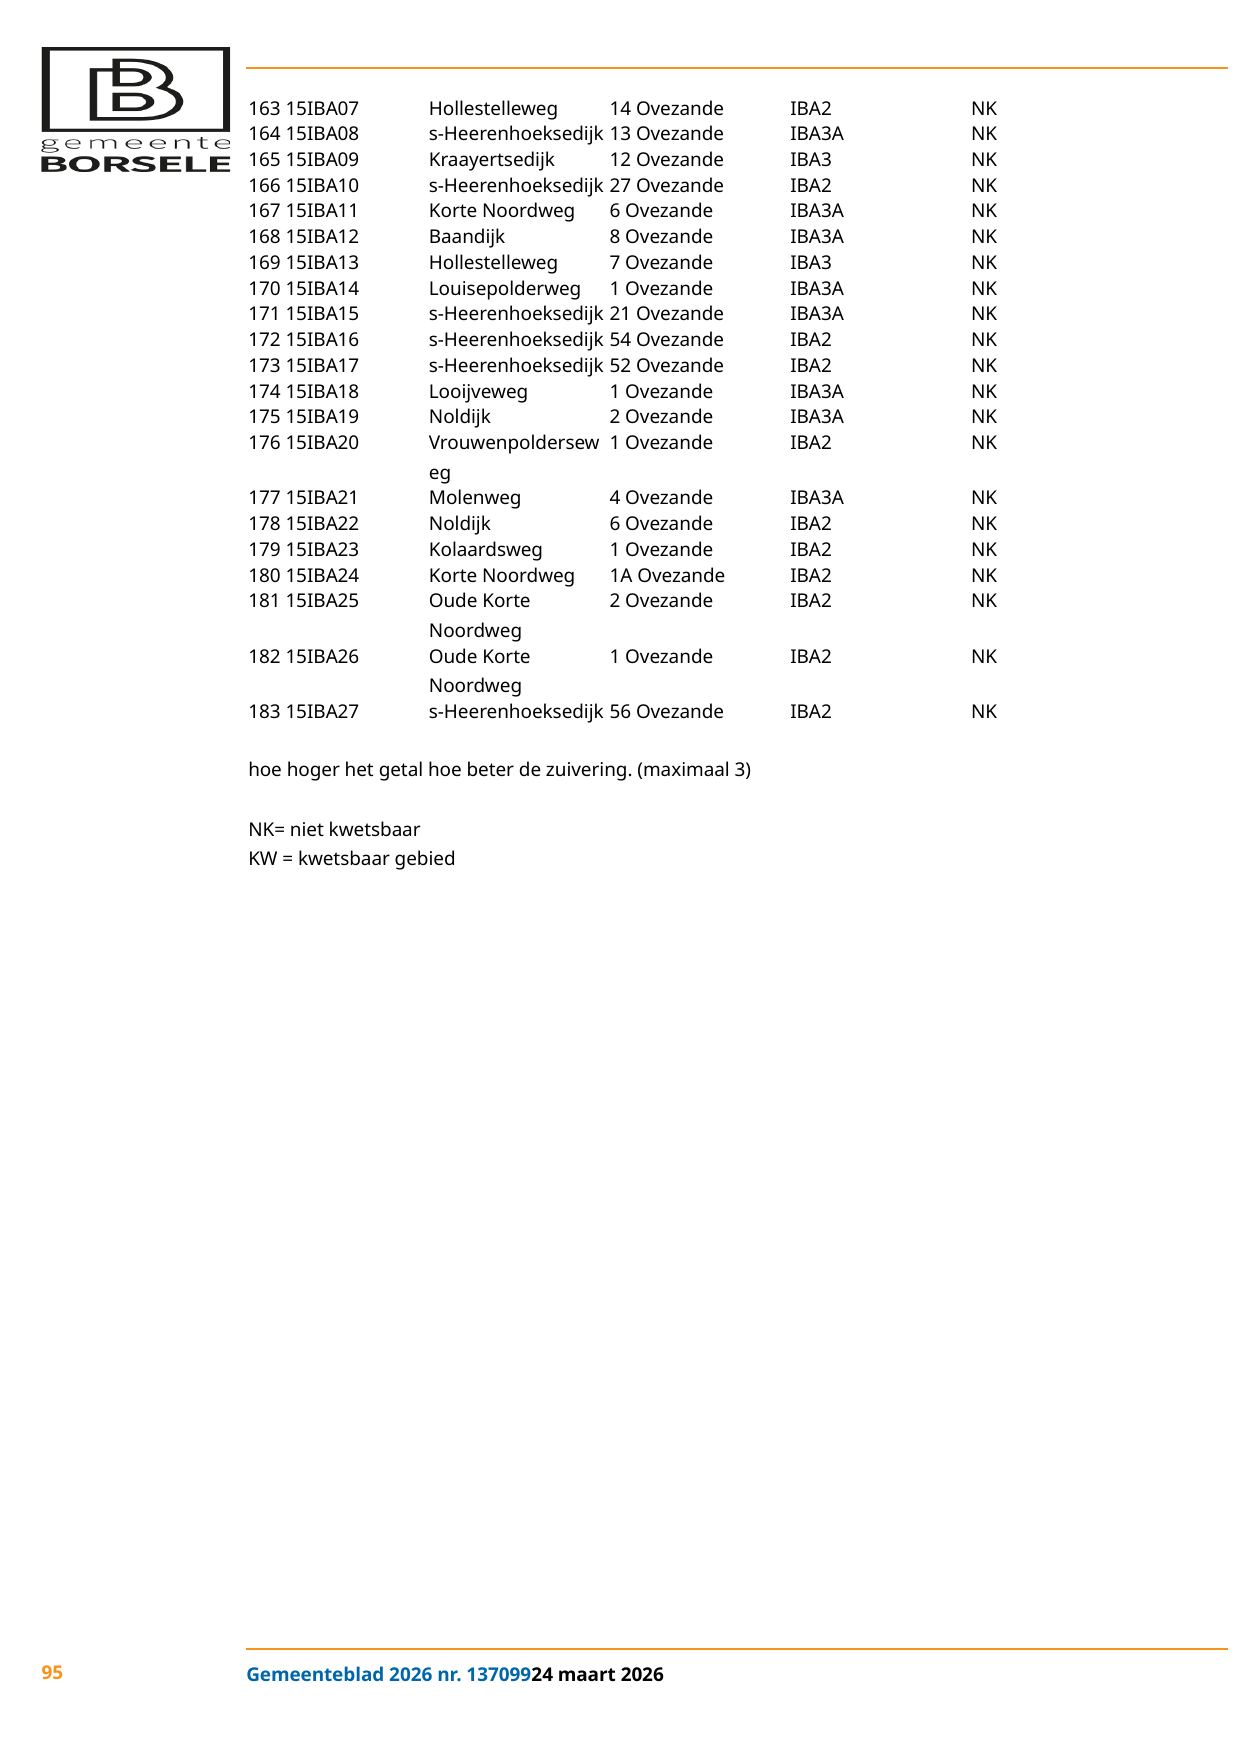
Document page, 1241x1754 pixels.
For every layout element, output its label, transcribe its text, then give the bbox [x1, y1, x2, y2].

table_cell IBA3A [790, 224, 971, 249]
table_cell 168 15IBA12 [248, 224, 429, 249]
table_cell 1 Ovezande [609, 643, 790, 698]
table_cell NK [971, 352, 1152, 378]
table_cell IBA3A [790, 275, 971, 301]
table_cell 180 15IBA24 [248, 562, 429, 587]
table_cell 175 15IBA19 [248, 404, 429, 429]
table_cell IBA3A [790, 485, 971, 510]
table_cell NK [971, 536, 1152, 562]
table_cell NK [971, 378, 1152, 403]
table_cell Oude Korte Noordweg [429, 588, 609, 643]
table_cell s-Heerenhoeksedijk [429, 301, 609, 326]
table_cell NK [971, 562, 1152, 587]
table_cell 6 Ovezande [609, 510, 790, 536]
table_cell 176 15IBA20 [248, 429, 429, 484]
table_cell 21 Ovezande [609, 301, 790, 326]
table_cell NK [971, 510, 1152, 536]
table_cell 56 Ovezande [609, 698, 790, 724]
table_cell 1 Ovezande [609, 429, 790, 484]
table_cell 6 Ovezande [609, 198, 790, 223]
table_cell 169 15IBA13 [248, 249, 429, 275]
table_cell NK [971, 95, 1152, 121]
table_cell IBA2 [790, 698, 971, 724]
table_cell Noldijk [429, 510, 609, 536]
table_cell Hollestelleweg [429, 95, 609, 121]
table_cell IBA2 [790, 510, 971, 536]
table_cell NK [971, 326, 1152, 352]
table_cell NK [971, 121, 1152, 146]
table_cell Kolaardsweg [429, 536, 609, 562]
table_cell IBA2 [790, 326, 971, 352]
table_cell 171 15IBA15 [248, 301, 429, 326]
table_cell 7 Ovezande [609, 249, 790, 275]
table_cell 54 Ovezande [609, 326, 790, 352]
table_cell NK [971, 404, 1152, 429]
table_cell NK [971, 146, 1152, 172]
table_cell IBA2 [790, 536, 971, 562]
table_cell IBA3A [790, 378, 971, 403]
table_cell 12 Ovezande [609, 146, 790, 172]
table_cell NK [971, 485, 1152, 510]
table_cell s-Heerenhoeksedijk [429, 326, 609, 352]
table_cell NK [971, 698, 1152, 724]
table_cell 166 15IBA10 [248, 172, 429, 198]
table_cell s-Heerenhoeksedijk [429, 698, 609, 724]
table_cell 182 15IBA26 [248, 643, 429, 698]
table_cell IBA3 [790, 146, 971, 172]
table_cell s-Heerenhoeksedijk [429, 172, 609, 198]
table_cell NK [971, 301, 1152, 326]
table_cell NK [971, 224, 1152, 249]
table_cell 1 Ovezande [609, 275, 790, 301]
table_cell Noldijk [429, 404, 609, 429]
table_cell NK [971, 588, 1152, 643]
table_cell Louisepolderweg [429, 275, 609, 301]
table_cell 172 15IBA16 [248, 326, 429, 352]
table_cell Korte Noordweg [429, 562, 609, 587]
table_cell IBA3A [790, 198, 971, 223]
table_cell Vrouwenpolderseweg [429, 429, 609, 484]
table_cell IBA3 [790, 249, 971, 275]
table_cell 179 15IBA23 [248, 536, 429, 562]
table_cell 178 15IBA22 [248, 510, 429, 536]
table_cell 1 Ovezande [609, 378, 790, 403]
table_cell Oude Korte Noordweg [429, 643, 609, 698]
table_cell 2 Ovezande [609, 588, 790, 643]
text KW = kwetsbaar gebied [248, 845, 1152, 871]
table_cell IBA2 [790, 95, 971, 121]
table_cell Korte Noordweg [429, 198, 609, 223]
table_cell s-Heerenhoeksedijk [429, 352, 609, 378]
table_cell Kraayertsedijk [429, 146, 609, 172]
table_cell IBA3A [790, 404, 971, 429]
table_cell NK [971, 249, 1152, 275]
table_cell 8 Ovezande [609, 224, 790, 249]
table_cell 2 Ovezande [609, 404, 790, 429]
table_cell 183 15IBA27 [248, 698, 429, 724]
picture [41, 47, 231, 172]
text NK= niet kwetsbaar [248, 816, 1152, 842]
table_cell 163 15IBA07 [248, 95, 429, 121]
table_cell 27 Ovezande [609, 172, 790, 198]
table_cell 177 15IBA21 [248, 485, 429, 510]
table_cell 167 15IBA11 [248, 198, 429, 223]
table_cell NK [971, 429, 1152, 484]
table_cell IBA2 [790, 643, 971, 698]
table_cell IBA2 [790, 172, 971, 198]
text hoe hoger het getal hoe beter de zuivering. (maximaal 3) [248, 757, 1152, 782]
table_cell 170 15IBA14 [248, 275, 429, 301]
table_cell 165 15IBA09 [248, 146, 429, 172]
table_cell IBA2 [790, 429, 971, 484]
table_cell IBA2 [790, 562, 971, 587]
table_cell Looijveweg [429, 378, 609, 403]
table_cell s-Heerenhoeksedijk [429, 121, 609, 146]
table_cell 164 15IBA08 [248, 121, 429, 146]
table_cell 1 Ovezande [609, 536, 790, 562]
table_cell IBA2 [790, 588, 971, 643]
table_cell 52 Ovezande [609, 352, 790, 378]
table_cell NK [971, 172, 1152, 198]
table_cell 1A Ovezande [609, 562, 790, 587]
table_cell NK [971, 198, 1152, 223]
table_cell NK [971, 643, 1152, 698]
table_cell 181 15IBA25 [248, 588, 429, 643]
table_cell IBA3A [790, 301, 971, 326]
table_cell 14 Ovezande [609, 95, 790, 121]
table_cell 13 Ovezande [609, 121, 790, 146]
table_cell IBA2 [790, 352, 971, 378]
table_cell 173 15IBA17 [248, 352, 429, 378]
table_cell NK [971, 275, 1152, 301]
table_cell 174 15IBA18 [248, 378, 429, 403]
table_cell IBA3A [790, 121, 971, 146]
table_cell 4 Ovezande [609, 485, 790, 510]
table_cell Hollestelleweg [429, 249, 609, 275]
table_cell Baandijk [429, 224, 609, 249]
table_cell Molenweg [429, 485, 609, 510]
